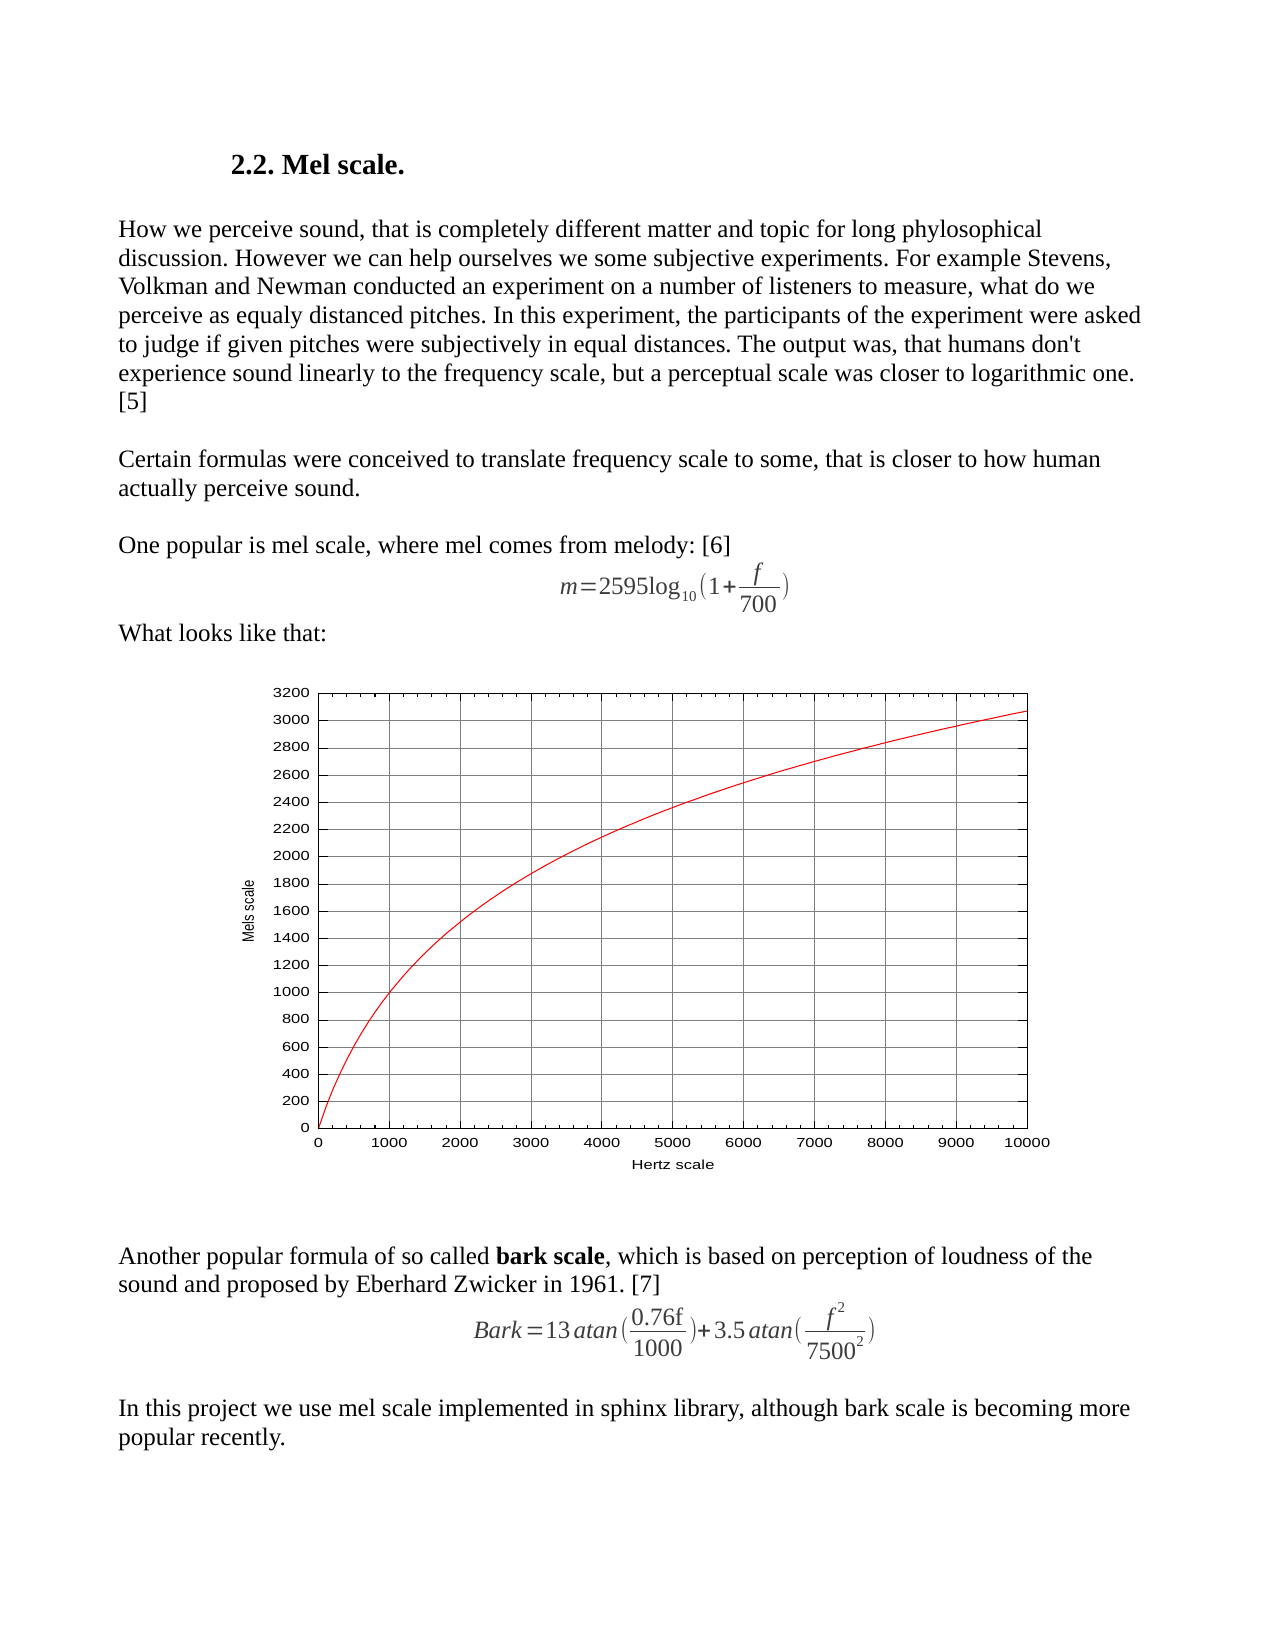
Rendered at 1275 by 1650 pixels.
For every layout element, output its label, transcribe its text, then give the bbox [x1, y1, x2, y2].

text How we perceive sound, that is completely different matter and topic for long phylosophical discussion. However we can help ourselves we some subjective experiments. For example Stevens, Volkman and Newman conducted an experiment on a number of listeners to measure, what do we perceive as equaly distanced pitches. In this experiment, the participants of the experiment were asked to judge if given pitches were subjectively in equal distances. The output was, that humans don't experience sound linearly to the frequency scale, but a perceptual scale was closer to logarithmic one. [5] [118, 214, 1157, 415]
text Another popular formula of so called bark scale, which is based on perception of loudness of the sound and proposed by Eberhard Zwicker in 1961. [7] [118, 1241, 1157, 1298]
list 2.2. Mel scale. [193, 147, 1157, 180]
list What looks like that: [81, 618, 1157, 647]
text In this project we use mel scale implemented in sphinx library, although bark scale is becoming more popular recently. [118, 1393, 1157, 1451]
text Certain formulas were conceived to translate frequency scale to some, that is closer to how human actually perceive sound. [118, 444, 1157, 501]
text One popular is mel scale, where mel comes from melody: [6] [118, 530, 1157, 559]
